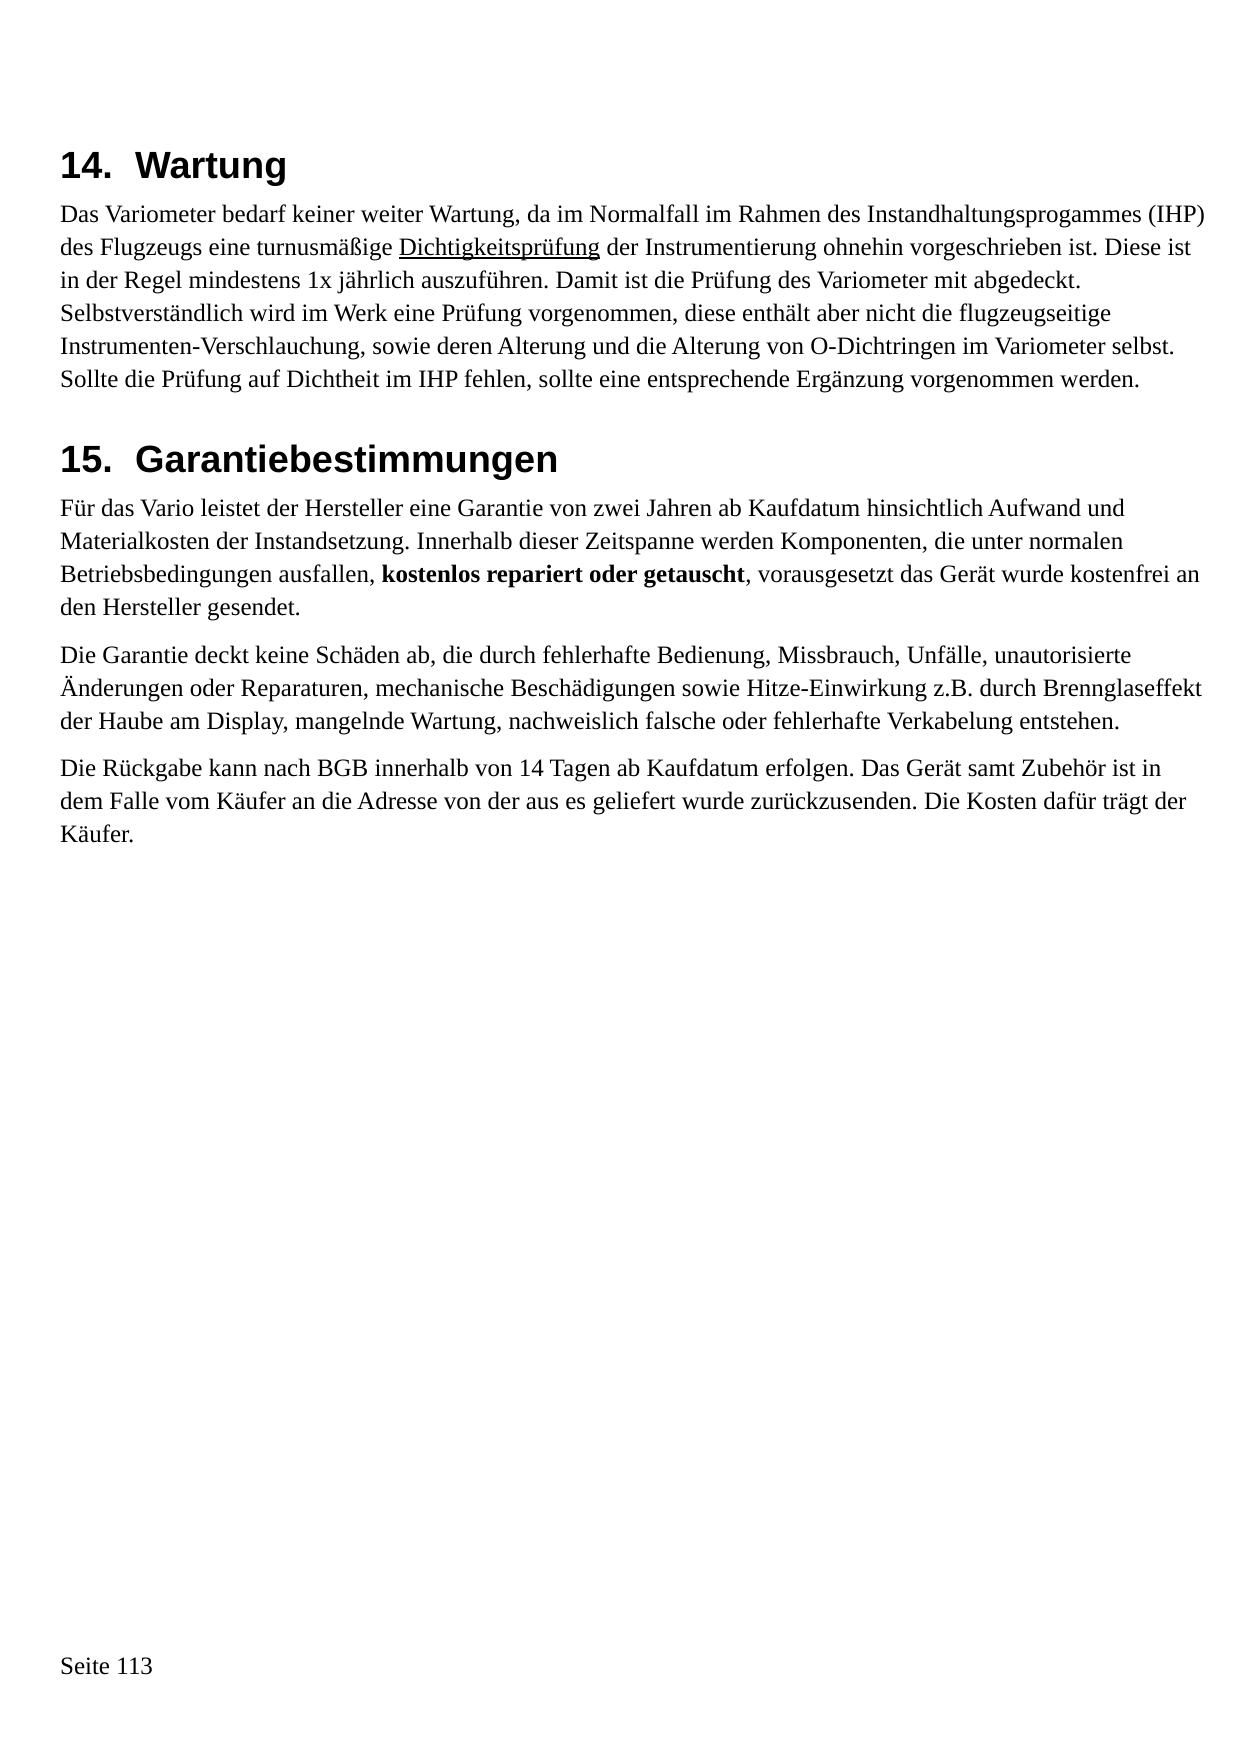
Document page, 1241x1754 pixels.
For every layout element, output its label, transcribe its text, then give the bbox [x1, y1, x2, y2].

text Für das Vario leistet der Hersteller eine Garantie von zwei Jahren ab Kaufdatum hinsichtlich Aufwand und Materialkosten der Instandsetzung. Innerhalb dieser Zeitspanne werden Komponenten, die unter normalen Betriebsbedingungen ausfallen, kostenlos repariert oder getauscht, vorausgesetzt das Gerät wurde kostenfrei an den Hersteller gesendet. [60, 493, 1207, 621]
text Die Garantie deckt keine Schäden ab, die durch fehlerhafte Bedienung, Missbrauch, Unfälle, unautorisierte Änderungen oder Reparaturen, mechanische Beschädigungen sowie Hitze-Einwirkung z.B. durch Brennglaseffekt der Haube am Display, mangelnde Wartung, nachweislich falsche oder fehlerhafte Verkabelung entstehen. [60, 640, 1207, 734]
text Die Rückgabe kann nach BGB innerhalb von 14 Tagen ab Kaufdatum erfolgen. Das Gerät samt Zubehör ist in dem Falle vom Käufer an die Adresse von der aus es geliefert wurde zurückzusenden. Die Kosten dafür trägt der Käufer. [60, 753, 1207, 848]
subtitle Garantiebestimmungen [60, 437, 1207, 481]
subtitle Wartung [60, 143, 1207, 187]
text Das Variometer bedarf keiner weiter Wartung, da im Normalfall im Rahmen des Instandhaltungsprogammes (IHP) des Flugzeugs eine turnusmäßige Dichtigkeitsprüfung der Instrumentierung ohnehin vorgeschrieben ist. Diese ist in der Regel mindestens 1x jährlich auszuführen. Damit ist die Prüfung des Variometer mit abgedeckt. Selbstverständlich wird im Werk eine Prüfung vorgenommen, diese enthält aber nicht die flugzeugseitige Instrumenten-Verschlauchung, sowie deren Alterung und die Alterung von O-Dichtringen im Variometer selbst. Sollte die Prüfung auf Dichtheit im IHP fehlen, sollte eine entsprechende Ergänzung vorgenommen werden. [60, 199, 1207, 393]
